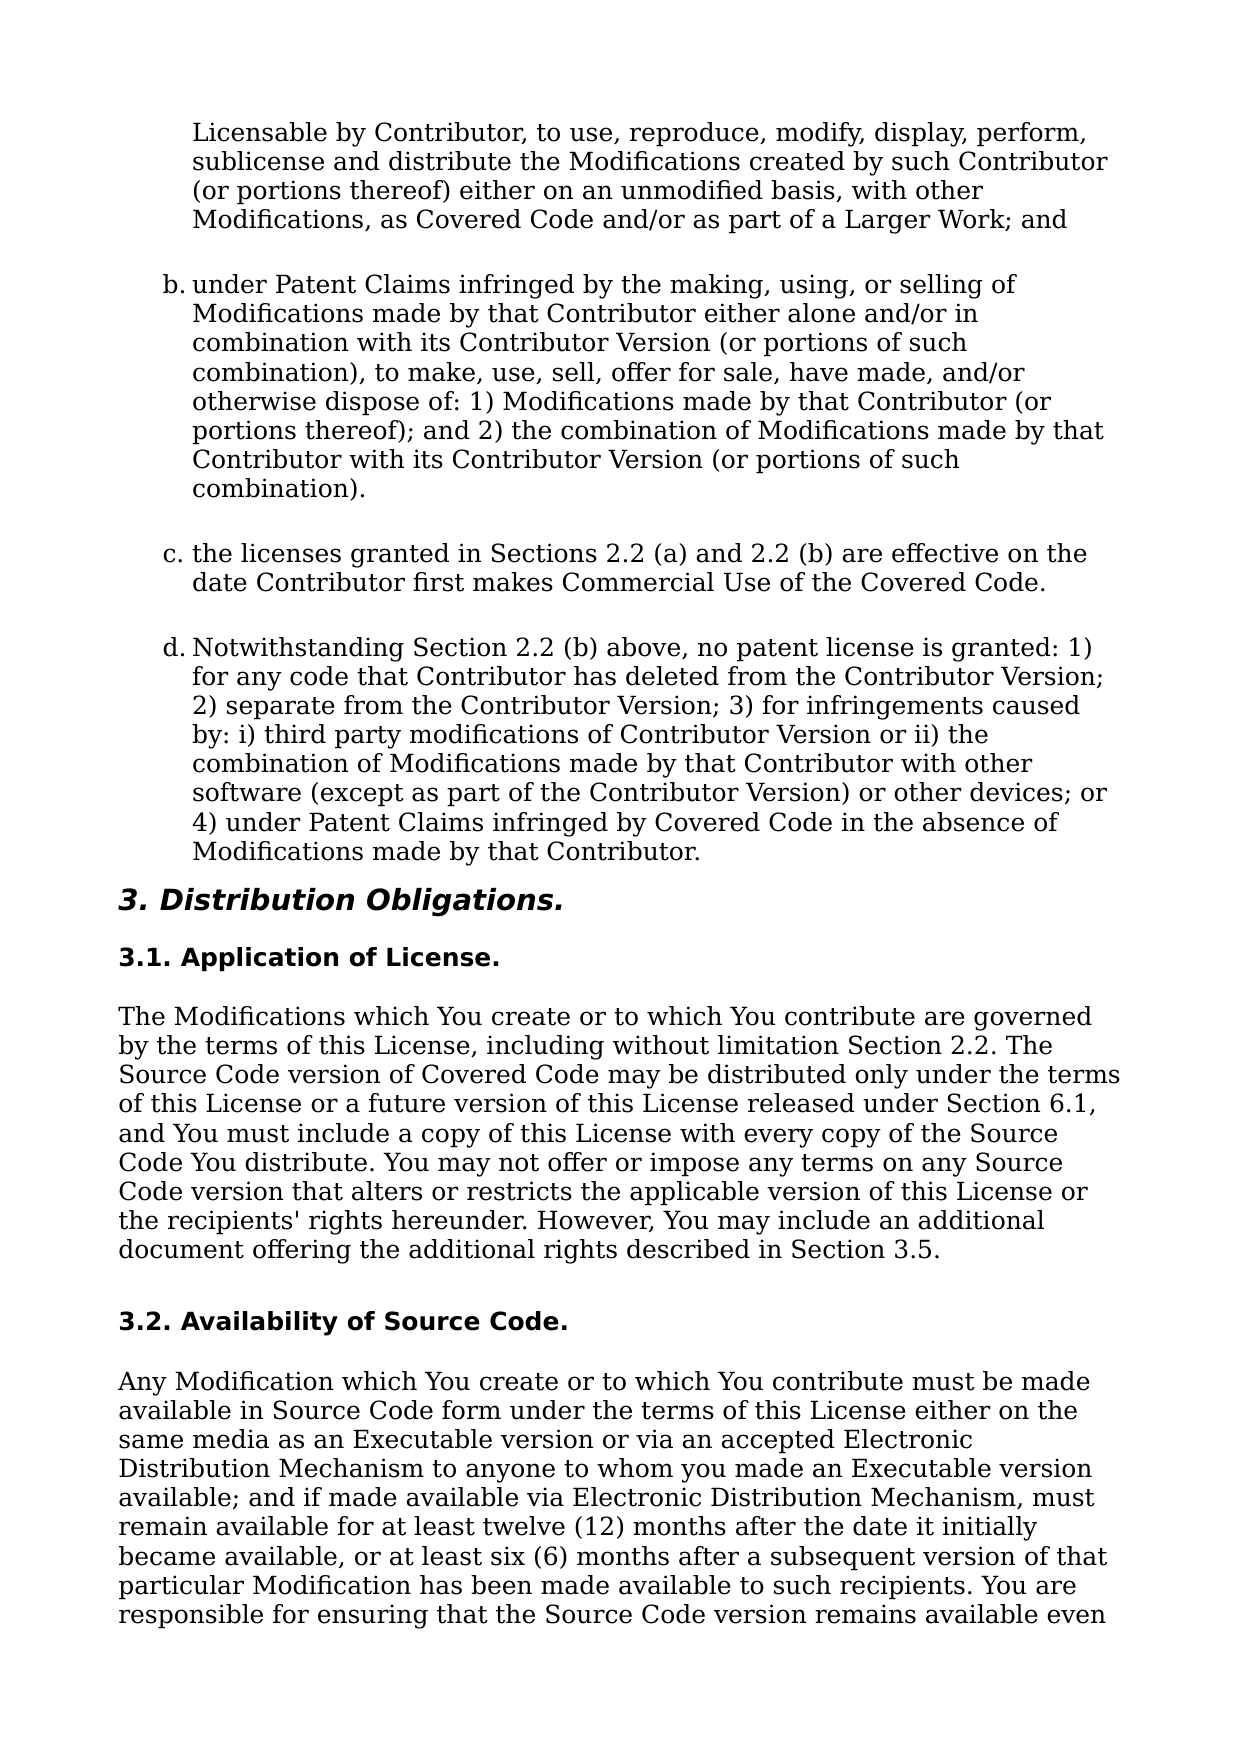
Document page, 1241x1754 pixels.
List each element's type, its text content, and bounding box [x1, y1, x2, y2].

list Licensable by Contributor, to use, reproduce, modify, display, perform, sublicense and distribute the Modifications created by such Contributor (or portions thereof) either on an unmodified basis, with other Modifications, as Covered Code and/or as part of a Larger Work; and [162, 118, 1122, 235]
text The Modifications which You create or to which You contribute are governed by the terms of this License, including without limitation Section 2.2. The Source Code version of Covered Code may be distributed only under the terms of this License or a future version of this License released under Section 6.1, and You must include a copy of this License with every copy of the Source Code You distribute. You may not offer or impose any terms on any Source Code version that alters or restricts the applicable version of this License or the recipients' rights hereunder. However, You may include an additional document offering the additional rights described in Section 3.5. [118, 1002, 1122, 1264]
list the licenses granted in Sections 2.2 (a) and 2.2 (b) are effective on the date Contributor first makes Commercial Use of the Covered Code. [162, 539, 1122, 597]
list under Patent Claims infringed by the making, using, or selling of Modifications made by that Contributor either alone and/or in combination with its Contributor Version (or portions of such combination), to make, use, sell, offer for sale, have made, and/or otherwise dispose of: 1) Modifications made by that Contributor (or portions thereof); and 2) the combination of Modifications made by that Contributor with its Contributor Version (or portions of such combination). [162, 270, 1122, 503]
subtitle 3.1. Application of License. [118, 943, 1122, 972]
subtitle 3.2. Availability of Source Code. [118, 1307, 1122, 1336]
text Any Modification which You create or to which You contribute must be made available in Source Code form under the terms of this License either on the same media as an Executable version or via an accepted Electronic Distribution Mechanism to anyone to whom you made an Executable version available; and if made available via Electronic Distribution Mechanism, must remain available for at least twelve (12) months after the date it initially became available, or at least six (6) months after a subsequent version of that particular Modification has been made available to such recipients. You are responsible for ensuring that the Source Code version remains available even [118, 1367, 1122, 1629]
subtitle 3. Distribution Obligations. [118, 884, 1122, 918]
list Notwithstanding Section 2.2 (b) above, no patent license is granted: 1) for any code that Contributor has deleted from the Contributor Version; 2) separate from the Contributor Version; 3) for infringements caused by: i) third party modifications of Contributor Version or ii) the combination of Modifications made by that Contributor with other software (except as part of the Contributor Version) or other devices; or 4) under Patent Claims infringed by Covered Code in the absence of Modifications made by that Contributor. [162, 633, 1122, 866]
